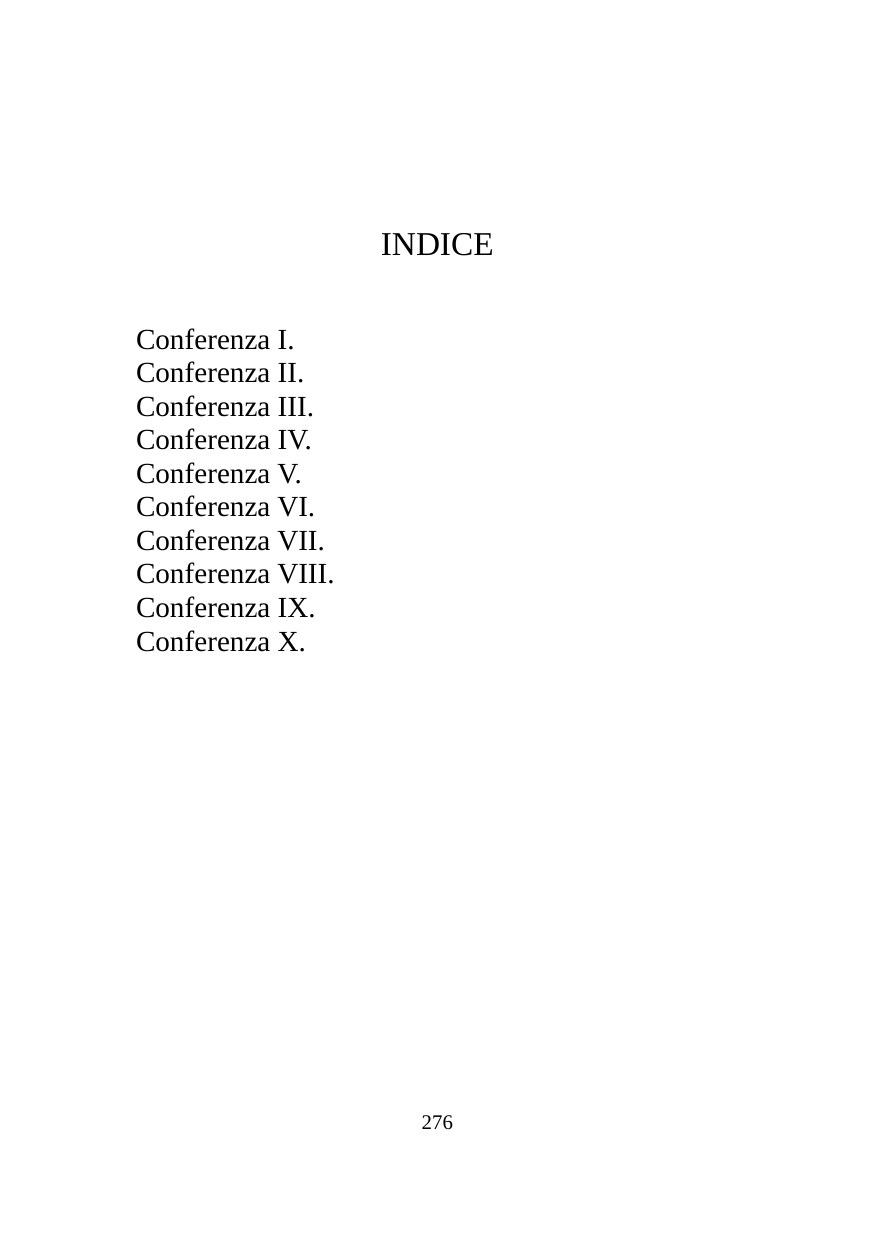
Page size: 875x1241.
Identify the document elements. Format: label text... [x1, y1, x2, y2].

text Conferenza IV. [106, 422, 768, 456]
text Conferenza X. [106, 624, 768, 657]
text Conferenza III. [106, 389, 768, 422]
text Conferenza I. [106, 322, 768, 355]
text Conferenza VII. [106, 523, 768, 557]
text Conferenza IX. [106, 590, 768, 624]
subtitle INDICE [106, 224, 768, 263]
text Conferenza VIII. [106, 557, 768, 590]
text Conferenza V. [106, 456, 768, 489]
text Conferenza II. [106, 355, 768, 389]
text Conferenza VI. [106, 489, 768, 523]
